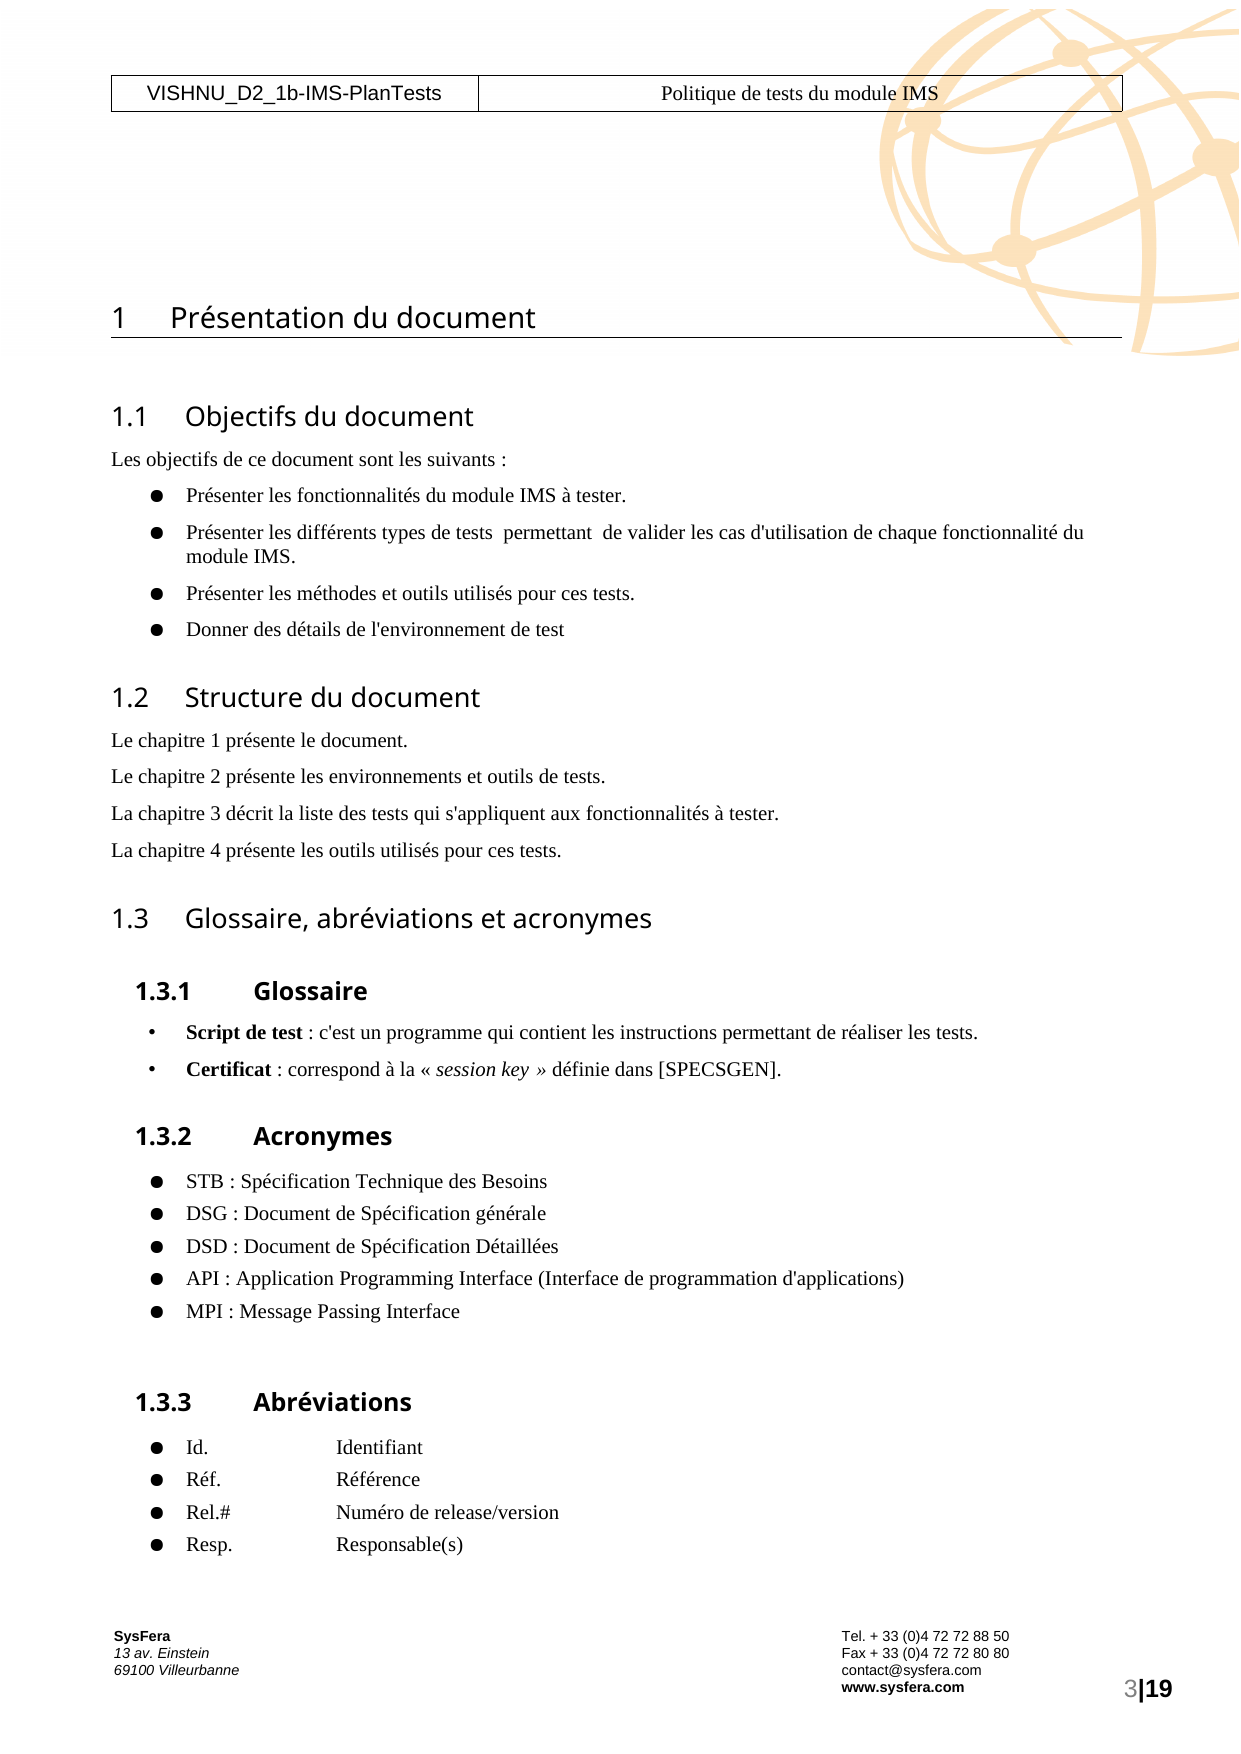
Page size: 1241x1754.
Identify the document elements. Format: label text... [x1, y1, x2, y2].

picture [1, 9, 1239, 356]
list STB : Spécification Technique des Besoins [148, 1169, 1122, 1193]
list Id. Identifiant [148, 1435, 1122, 1459]
list DSG : Document de Spécification générale [148, 1201, 1122, 1225]
subtitle Acronymes [134, 1118, 1122, 1152]
list Réf. Référence [148, 1467, 1122, 1491]
text La chapitre 4 présente les outils utilisés pour ces tests. [111, 838, 1122, 862]
list Présenter les méthodes et outils utilisés pour ces tests. [148, 580, 1122, 604]
list Présenter les fonctionnalités du module IMS à tester. [148, 483, 1122, 507]
list Rel.# Numéro de release/version [148, 1500, 1122, 1524]
text La chapitre 3 décrit la liste des tests qui s'appliquent aux fonctionnalités à tester. [111, 801, 1122, 825]
list Resp. Responsable(s) [148, 1532, 1122, 1556]
subtitle Structure du document [111, 678, 1122, 715]
subtitle Objectifs du document [111, 397, 1122, 434]
subtitle Glossaire, abréviations et acronymes [111, 899, 1122, 936]
list Donner des détails de l'environnement de test [148, 617, 1122, 641]
list API : Application Programming Interface (Interface de programmation d'applications) [148, 1266, 1122, 1290]
text Le chapitre 1 présente le document. [111, 728, 1122, 752]
list DSD : Document de Spécification Détaillées [148, 1234, 1122, 1258]
subtitle Abréviations [134, 1384, 1122, 1418]
subtitle Glossaire [134, 973, 1122, 1008]
list Certificat : correspond à la « session key » définie dans [SPECSGEN]. [148, 1057, 1122, 1081]
list MPI : Message Passing Interface [148, 1298, 1122, 1323]
list Présenter les différents types de tests permettant de valider les cas d'utilisation de chaque fonctionnalité du module IMS. [148, 520, 1122, 568]
text Les objectifs de ce document sont les suivants : [111, 447, 1122, 471]
text Le chapitre 2 présente les environnements et outils de tests. [111, 764, 1122, 788]
list Script de test : c'est un programme qui contient les instructions permettant de réaliser les tests. [148, 1020, 1122, 1044]
